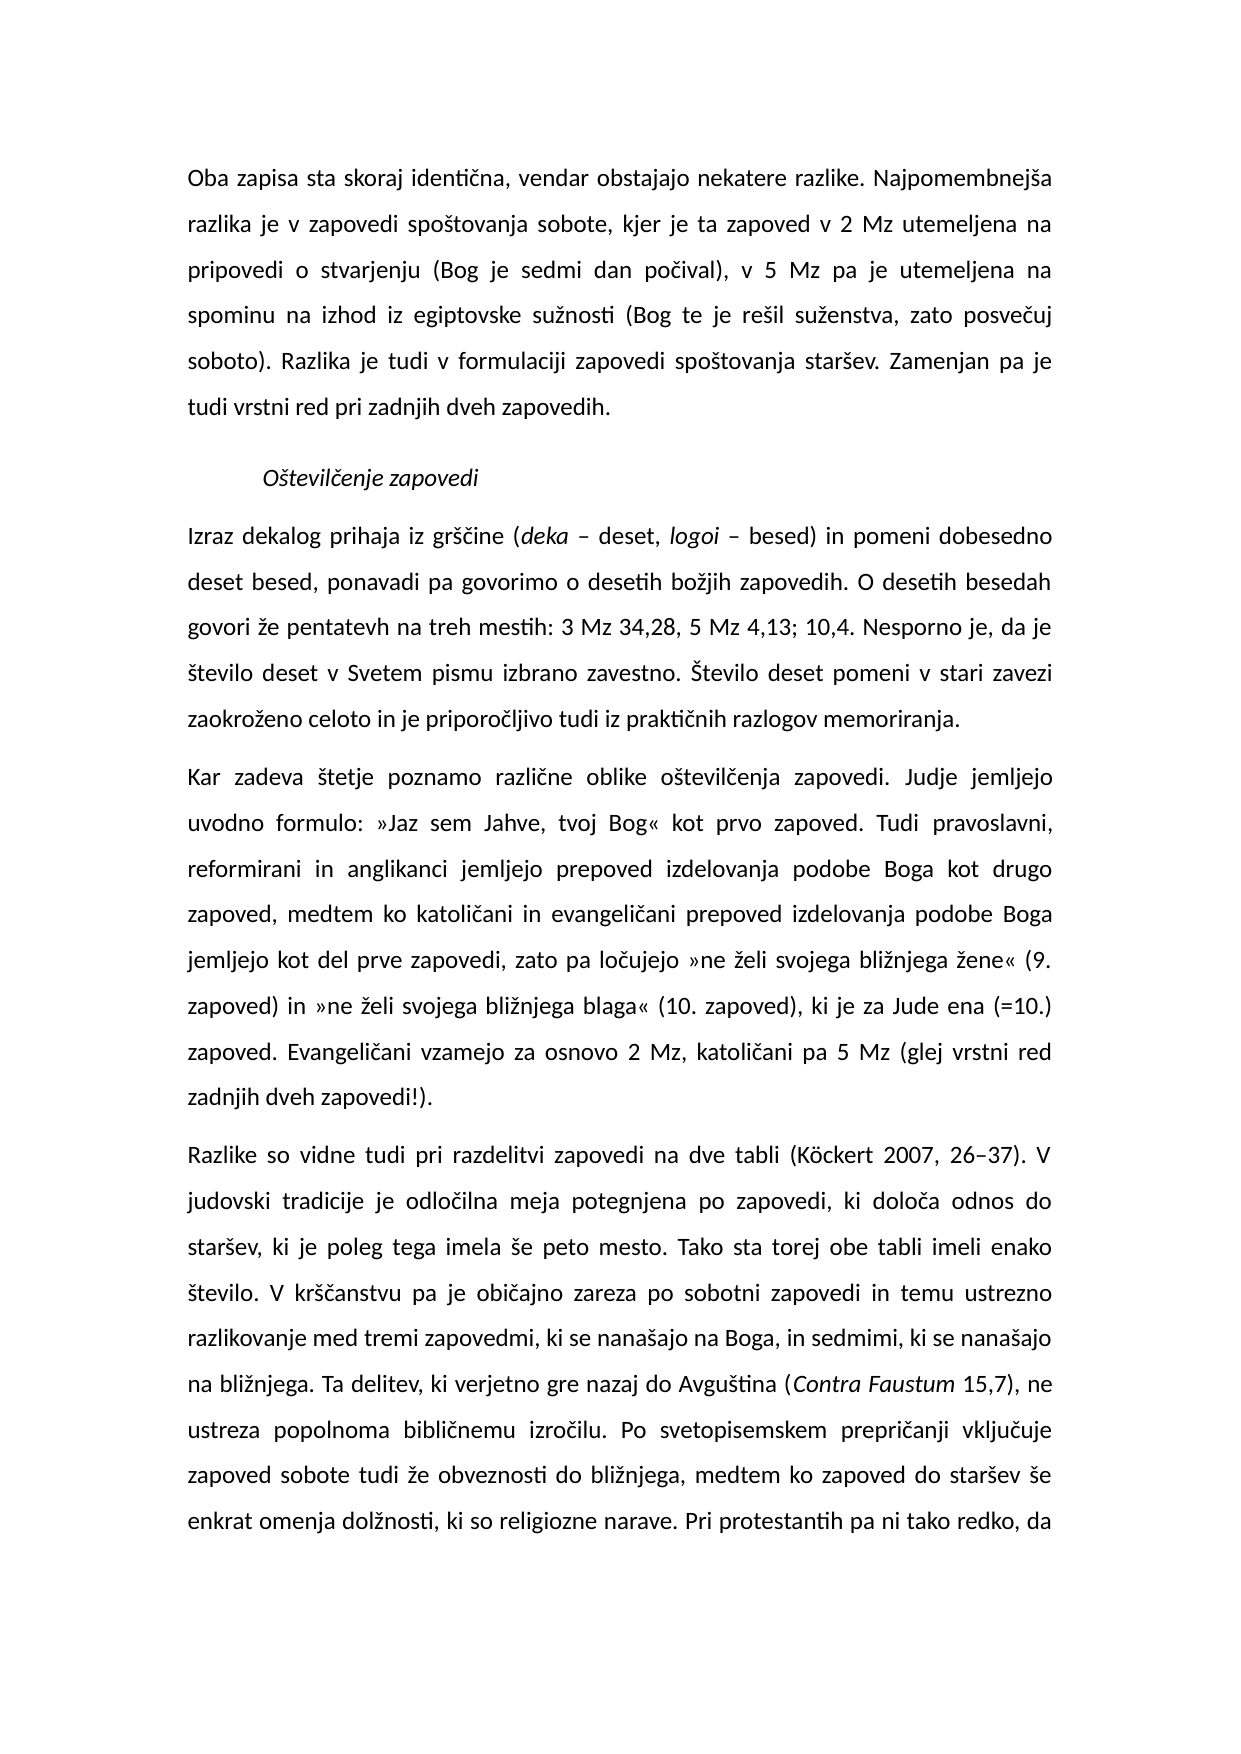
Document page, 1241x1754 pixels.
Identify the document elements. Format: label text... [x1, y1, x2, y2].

subtitle Oštevilčenje zapovedi [187, 462, 1053, 492]
text Kar zadeva štetje poznamo različne oblike oštevilčenja zapovedi. Judje jemljejo uvodno formulo: »Jaz sem Jahve, tvoj Bog« kot prvo zapoved. Tudi pravoslavni, reformirani in anglikanci jemljejo prepoved izdelovanja podobe Boga kot drugo zapoved, medtem ko katoličani in evangeličani prepoved izdelovanja podobe Boga jemljejo kot del prve zapovedi, zato pa ločujejo »ne želi svojega bližnjega žene« (9. zapoved) in »ne želi svojega bližnjega blaga« (10. zapoved), ki je za Jude ena (=10.) zapoved. Evangeličani vzamejo za osnovo 2 Mz, katoličani pa 5 Mz (glej vrstni red zadnjih dveh zapovedi!). [187, 761, 1053, 1112]
text Razlike so vidne tudi pri razdelitvi zapovedi na dve tabli (Köckert 2007, 26–37). V judovski tradicije je odločilna meja potegnjena po zapovedi, ki določa odnos do staršev, ki je poleg tega imela še peto mesto. Tako sta torej obe tabli imeli enako število. V krščanstvu pa je običajno zareza po sobotni zapovedi in temu ustrezno razlikovanje med tremi zapovedmi, ki se nanašajo na Boga, in sedmimi, ki se nanašajo na bližnjega. Ta delitev, ki verjetno gre nazaj do Avguština (Contra Faustum 15,7), ne ustreza popolnoma bibličnemu izročilu. Po svetopisemskem prepričanji vključuje zapoved sobote tudi že obveznosti do bližnjega, medtem ko zapoved do staršev še enkrat omenja dolžnosti, ki so religiozne narave. Pri protestantih pa ni tako redko, da [187, 1139, 1053, 1536]
text Oba zapisa sta skoraj identična, vendar obstajajo nekatere razlike. Najpomembnejša razlika je v zapovedi spoštovanja sobote, kjer je ta zapoved v 2 Mz utemeljena na pripovedi o stvarjenju (Bog je sedmi dan počival), v 5 Mz pa je utemeljena na spominu na izhod iz egiptovske sužnosti (Bog te je rešil suženstva, zato posvečuj soboto). Razlika je tudi v formulaciji zapovedi spoštovanja staršev. Zamenjan pa je tudi vrstni red pri zadnjih dveh zapovedih. [187, 162, 1053, 422]
text Izraz dekalog prihaja iz grščine (deka – deset, logoi – besed) in pomeni dobesedno deset besed, ponavadi pa govorimo o desetih božjih zapovedih. O desetih besedah govori že pentatevh na treh mestih: 3 Mz 34,28, 5 Mz 4,13; 10,4. Nesporno je, da je število deset v Svetem pismu izbrano zavestno. Število deset pomeni v stari zavezi zaokroženo celoto in je priporočljivo tudi iz praktičnih razlogov memoriranja. [187, 520, 1053, 733]
